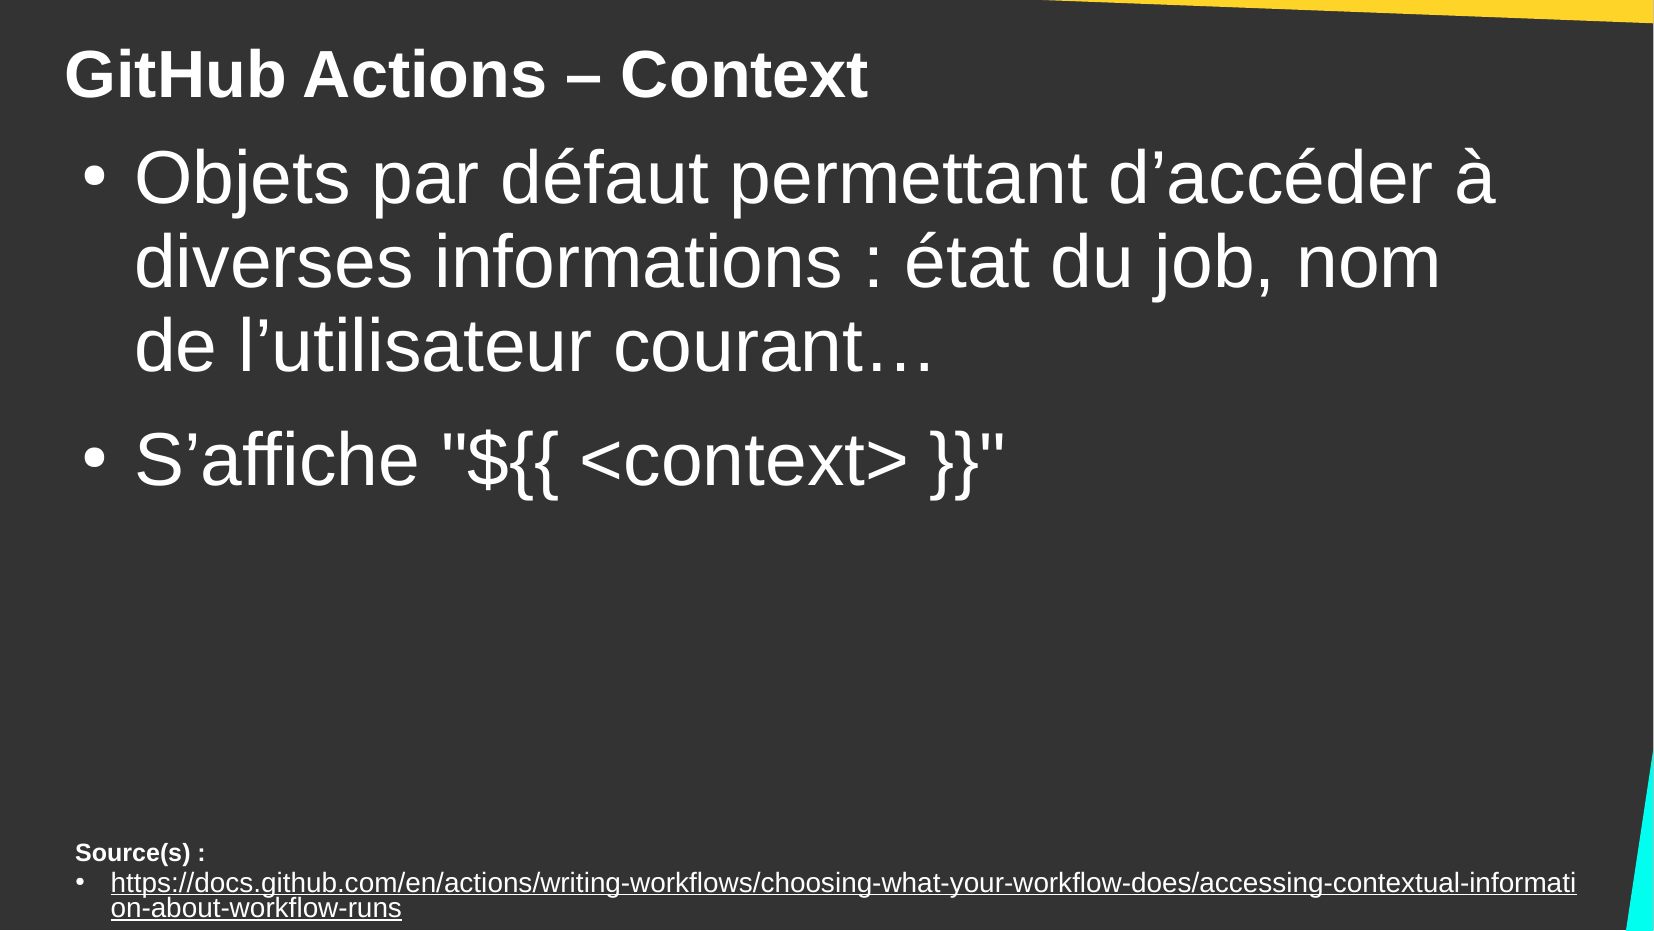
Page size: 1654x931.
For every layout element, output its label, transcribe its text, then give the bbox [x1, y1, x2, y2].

text_box [1625, 744, 1654, 931]
list Objets par défaut permettant d’accéder à diverses informations : état du job, nom de l’utilisateur courant… S’affiche "${{ <context> }}" [63, 135, 1542, 544]
text_box Source(s) : https://docs.github.com/en/actions/writing-workflows/choosing-what-your-workflow-does/accessing-contextual-information-about-workflow-runs [60, 799, 1607, 906]
text_box [1042, 0, 1654, 24]
title GitHub Actions – Context [64, 37, 1471, 113]
